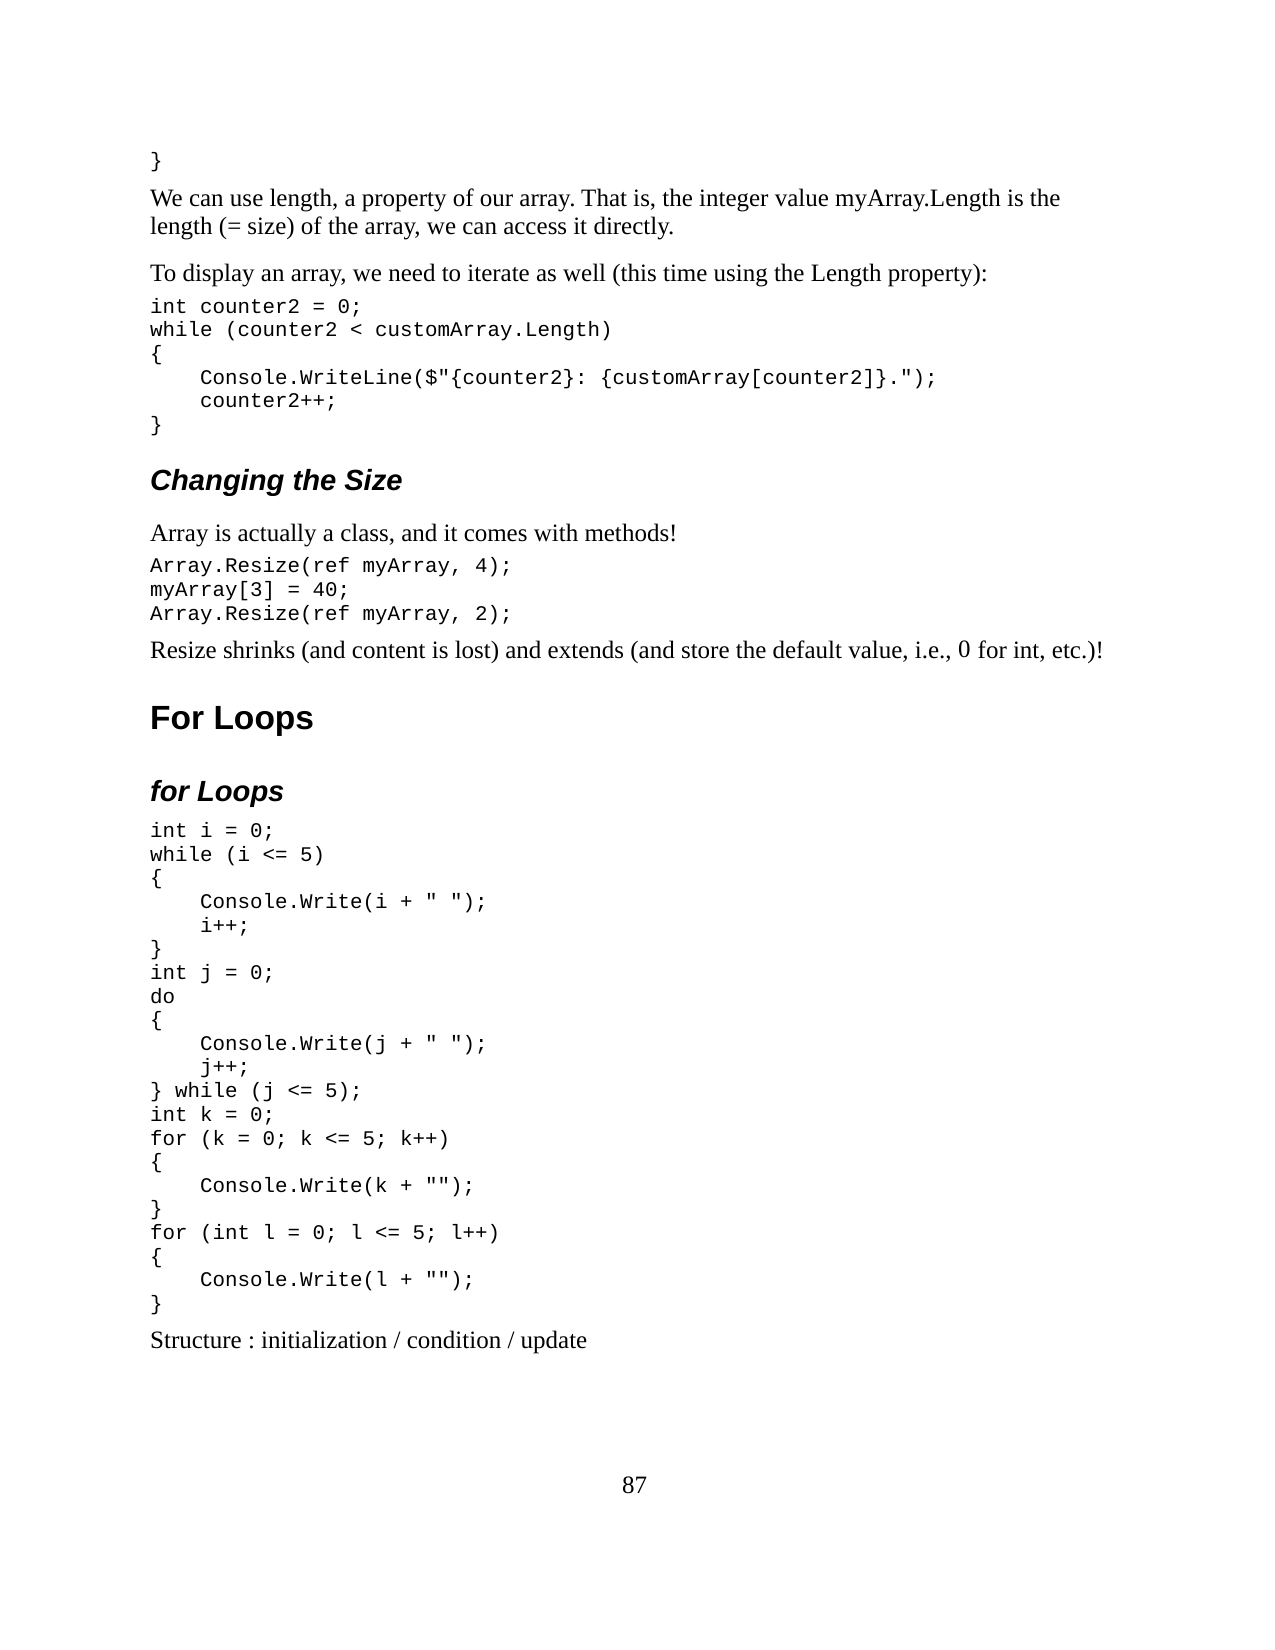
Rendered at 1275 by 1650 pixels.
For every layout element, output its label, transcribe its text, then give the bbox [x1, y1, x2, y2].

text } [150, 1293, 1125, 1317]
text } [150, 938, 1125, 962]
text Console.Write(i + " "); [150, 891, 1125, 915]
text { [150, 343, 1125, 367]
text { [150, 1009, 1125, 1033]
text } [150, 150, 1125, 174]
text Structure : initialization / condition / update [150, 1326, 1125, 1354]
subtitle Changing the Size [150, 463, 1125, 496]
text Resize shrinks (and content is lost) and extends (and store the default value, i.e., for int, etc.)! [150, 635, 1125, 664]
text } [150, 414, 1125, 438]
text { [150, 1246, 1125, 1269]
text Console.WriteLine($"{counter2}: {customArray[counter2]}."); [150, 367, 1125, 390]
text To display an array, we need to iterate as well (this time using the Length property): [150, 258, 1125, 287]
text } while (j <= 5); [150, 1080, 1125, 1104]
text We can use length, a property of our array. That is, the integer value myArray.Length is the length (= size) of the array, we can access it directly. [150, 183, 1125, 240]
text } [150, 1198, 1125, 1222]
text myArray[3] = 40; [150, 579, 1125, 603]
text int i = 0; [150, 820, 1125, 844]
text Array.Resize(ref myArray, 2); [150, 603, 1125, 626]
text Array is actually a class, and it comes with methods! [150, 518, 1125, 546]
subtitle For Loops [150, 698, 1125, 737]
text Console.Write(l + ""); [150, 1269, 1125, 1293]
text for (k = 0; k <= 5; k++) [150, 1127, 1125, 1151]
text counter2++; [150, 390, 1125, 414]
text int k = 0; [150, 1104, 1125, 1127]
text j++; [150, 1057, 1125, 1080]
text Array.Resize(ref myArray, 4); [150, 555, 1125, 579]
text while (counter2 < customArray.Length) [150, 319, 1125, 343]
text Console.Write(k + ""); [150, 1175, 1125, 1198]
text { [150, 1151, 1125, 1175]
text while (i <= 5) [150, 844, 1125, 867]
text for (int l = 0; l <= 5; l++) [150, 1222, 1125, 1246]
subtitle for Loops [150, 774, 1125, 808]
text do [150, 986, 1125, 1009]
text int counter2 = 0; [150, 296, 1125, 319]
text int j = 0; [150, 962, 1125, 986]
text { [150, 867, 1125, 891]
text Console.Write(j + " "); [150, 1033, 1125, 1057]
text i++; [150, 915, 1125, 938]
